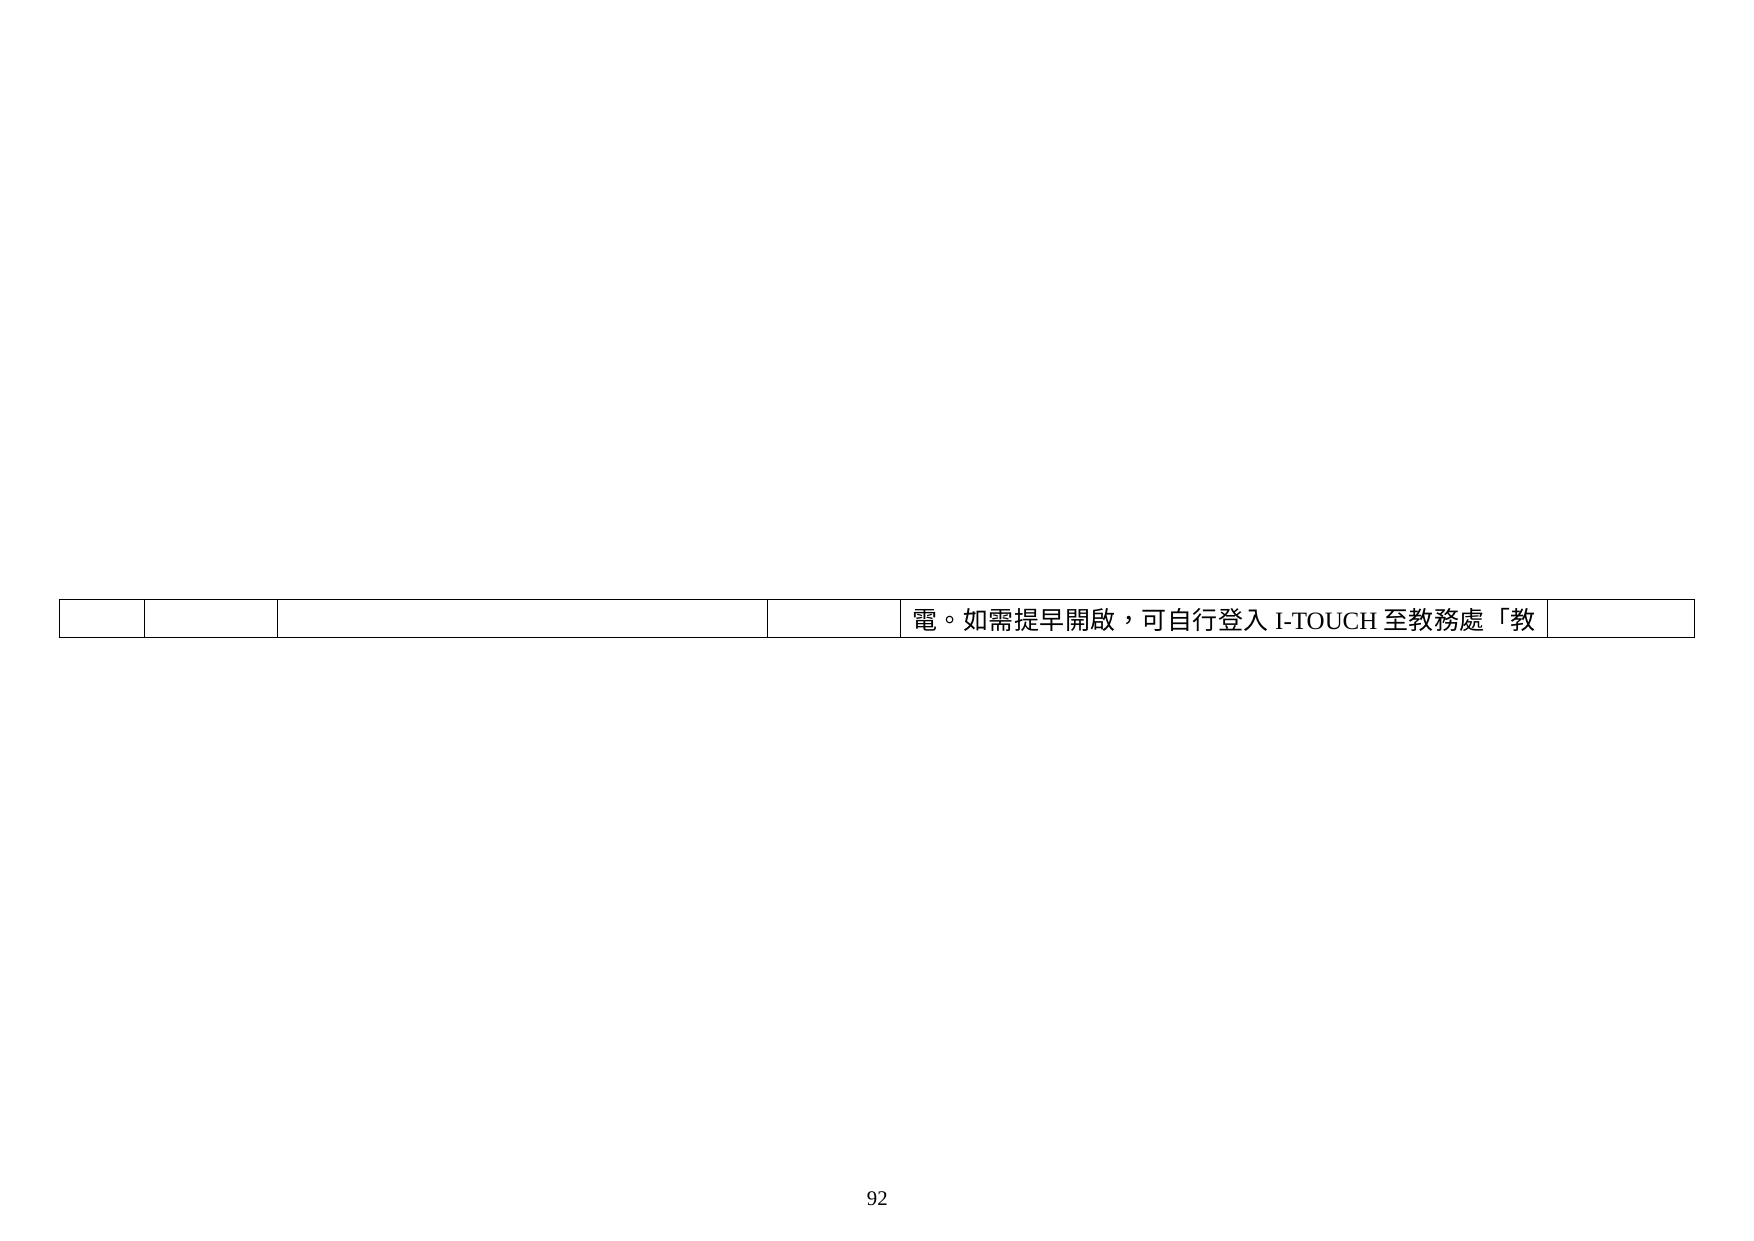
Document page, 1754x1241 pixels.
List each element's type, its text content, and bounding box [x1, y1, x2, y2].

table_cell [1548, 600, 1694, 637]
table_cell 電。如需提早開啟，可自行登入I-TOUCH至教務處「教 [901, 600, 1547, 637]
table_cell [768, 600, 900, 637]
table_cell [278, 600, 767, 637]
table_cell [145, 600, 277, 637]
table_cell [60, 600, 144, 637]
